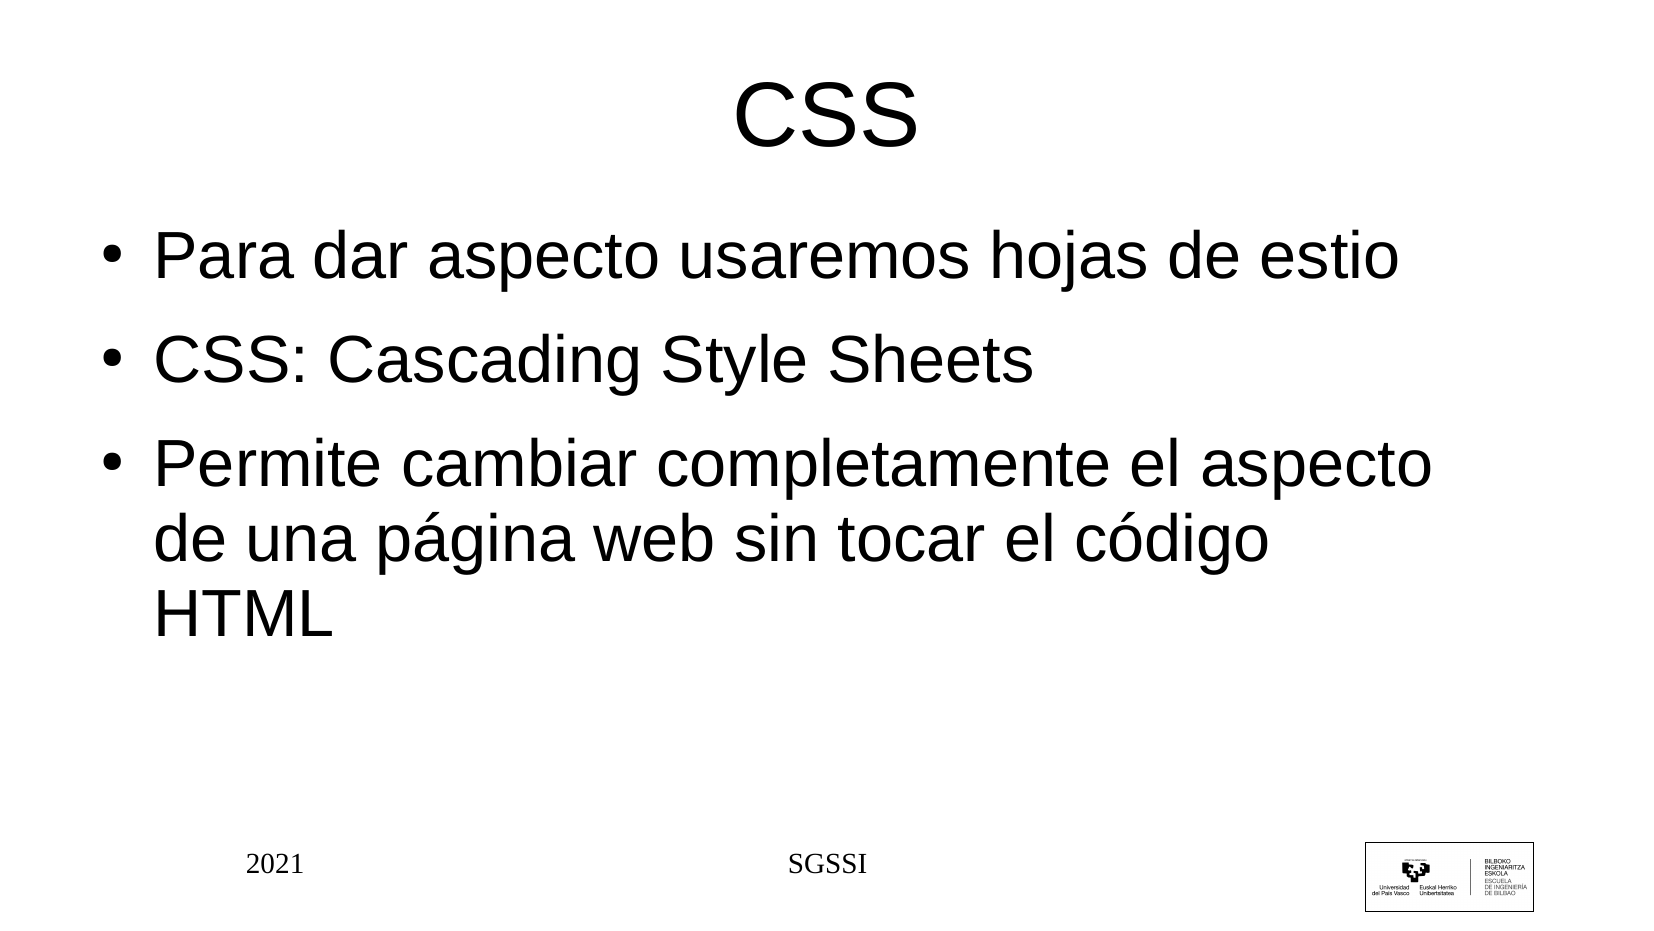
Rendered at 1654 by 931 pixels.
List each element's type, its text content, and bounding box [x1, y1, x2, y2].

list Para dar aspecto usaremos hojas de estio CSS: Cascading Style Sheets Permite cambiar completamente el aspecto de una página web sin tocar el código HTML [82, 217, 1456, 758]
picture [1366, 843, 1533, 911]
title CSS [82, 37, 1571, 193]
